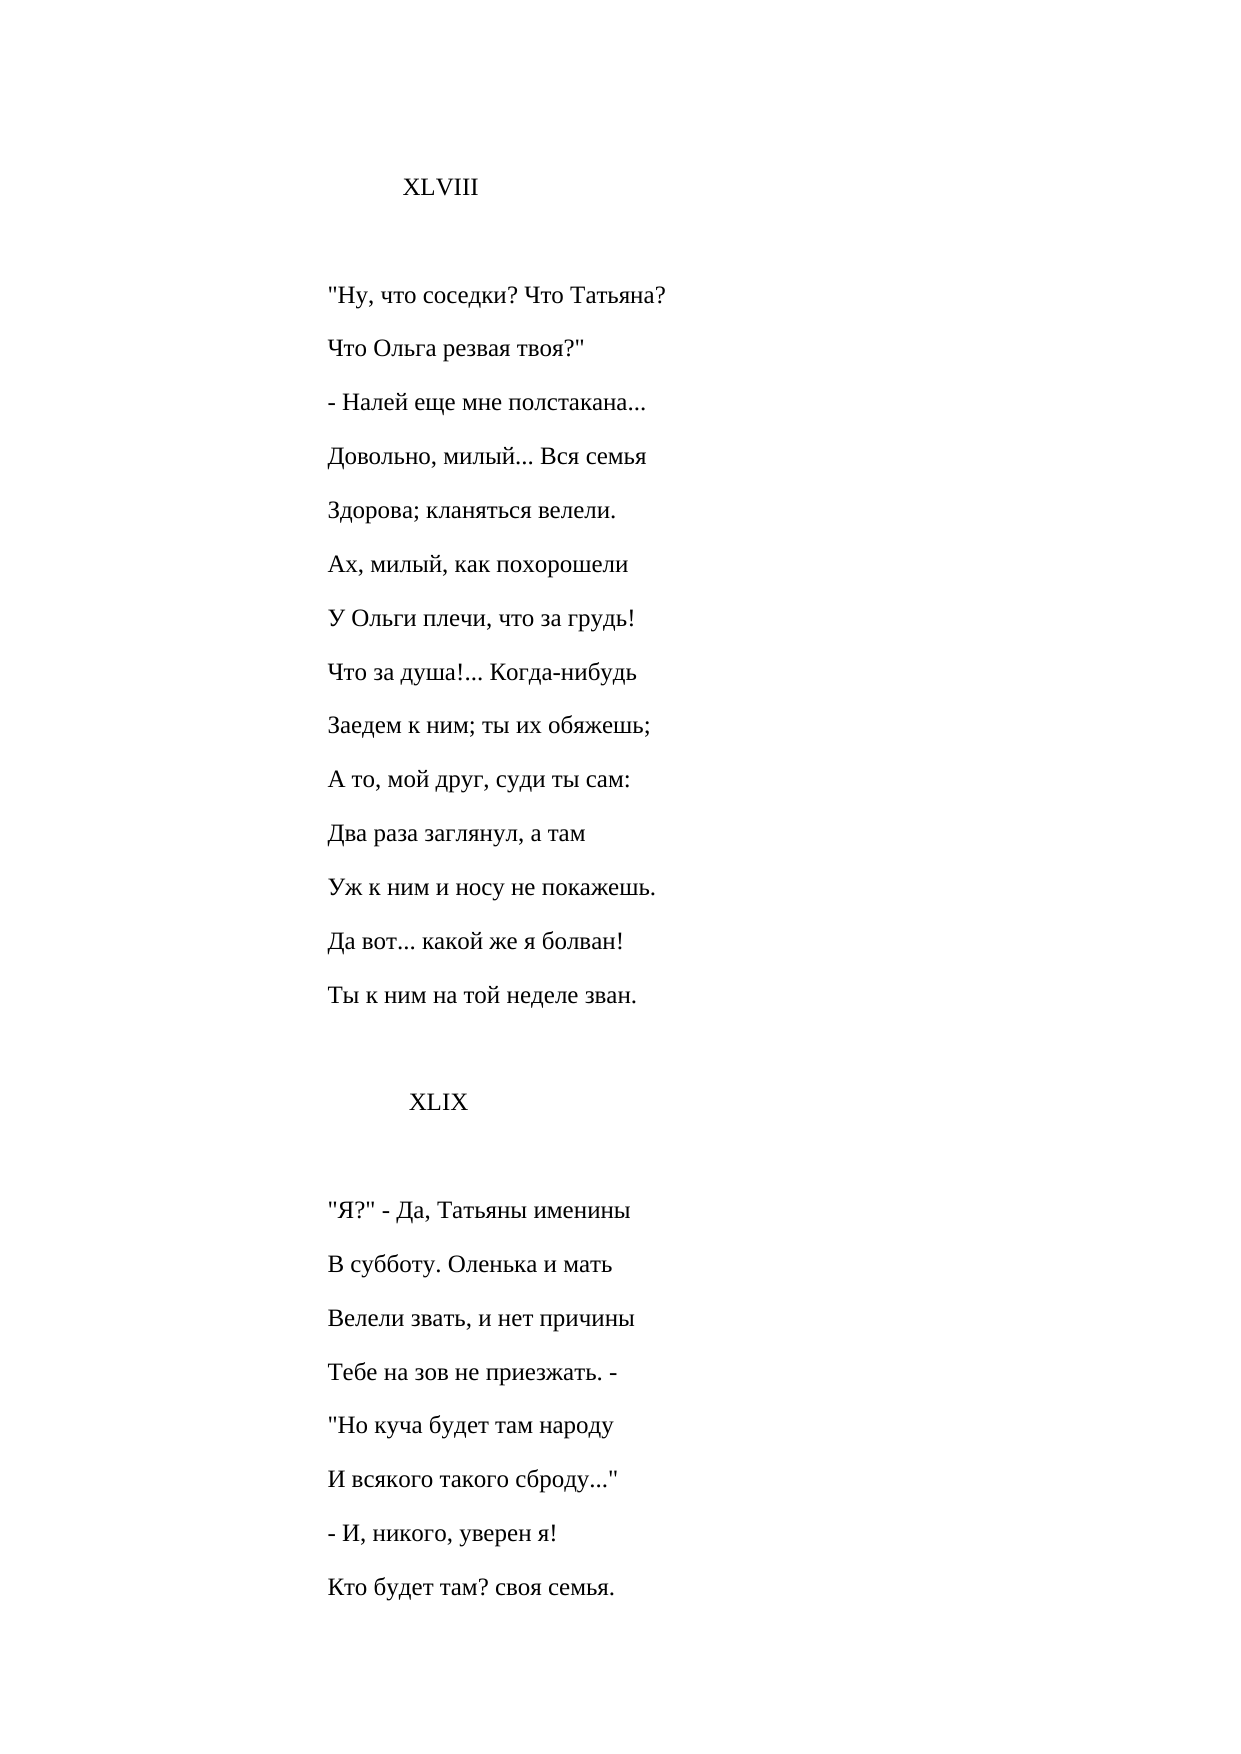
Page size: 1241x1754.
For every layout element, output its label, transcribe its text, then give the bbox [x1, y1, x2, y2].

text Довольно, милый... Вся семья [177, 441, 1152, 470]
text В субботу. Оленька и мать [177, 1249, 1152, 1278]
text Два раза заглянул, а там [177, 818, 1152, 847]
text "Ну, что соседки? Что Татьяна? [177, 280, 1152, 308]
text Велели звать, и нет причины [177, 1303, 1152, 1332]
text "Но куча будет там народу [177, 1411, 1152, 1439]
text И всякого такого сброду..." [177, 1464, 1152, 1493]
text Уж к ним и носу не покажешь. [177, 872, 1152, 901]
text Ты к ним на той неделе зван. [177, 980, 1152, 1008]
text Тебе на зов не приезжать. - [177, 1357, 1152, 1386]
text А то, мой друг, суди ты сам: [177, 764, 1152, 793]
text Кто будет там? своя семья. [177, 1572, 1152, 1601]
text XLVIII [177, 172, 1152, 201]
text Здорова; кланяться велели. [177, 495, 1152, 524]
text - И, никого, уверен я! [177, 1518, 1152, 1547]
text - Налей еще мне полстакана... [177, 387, 1152, 416]
text XLIX [177, 1087, 1152, 1116]
text Да вот... какой же я болван! [177, 926, 1152, 955]
text "Я?" - Да, Татьяны именины [177, 1195, 1152, 1224]
text Заедем к ним; ты их обяжешь; [177, 711, 1152, 739]
text Что Ольга резвая твоя?" [177, 333, 1152, 362]
text Что за душа!... Когда-нибудь [177, 657, 1152, 685]
text У Ольги плечи, что за грудь! [177, 603, 1152, 632]
text Ах, милый, как похорошели [177, 549, 1152, 578]
